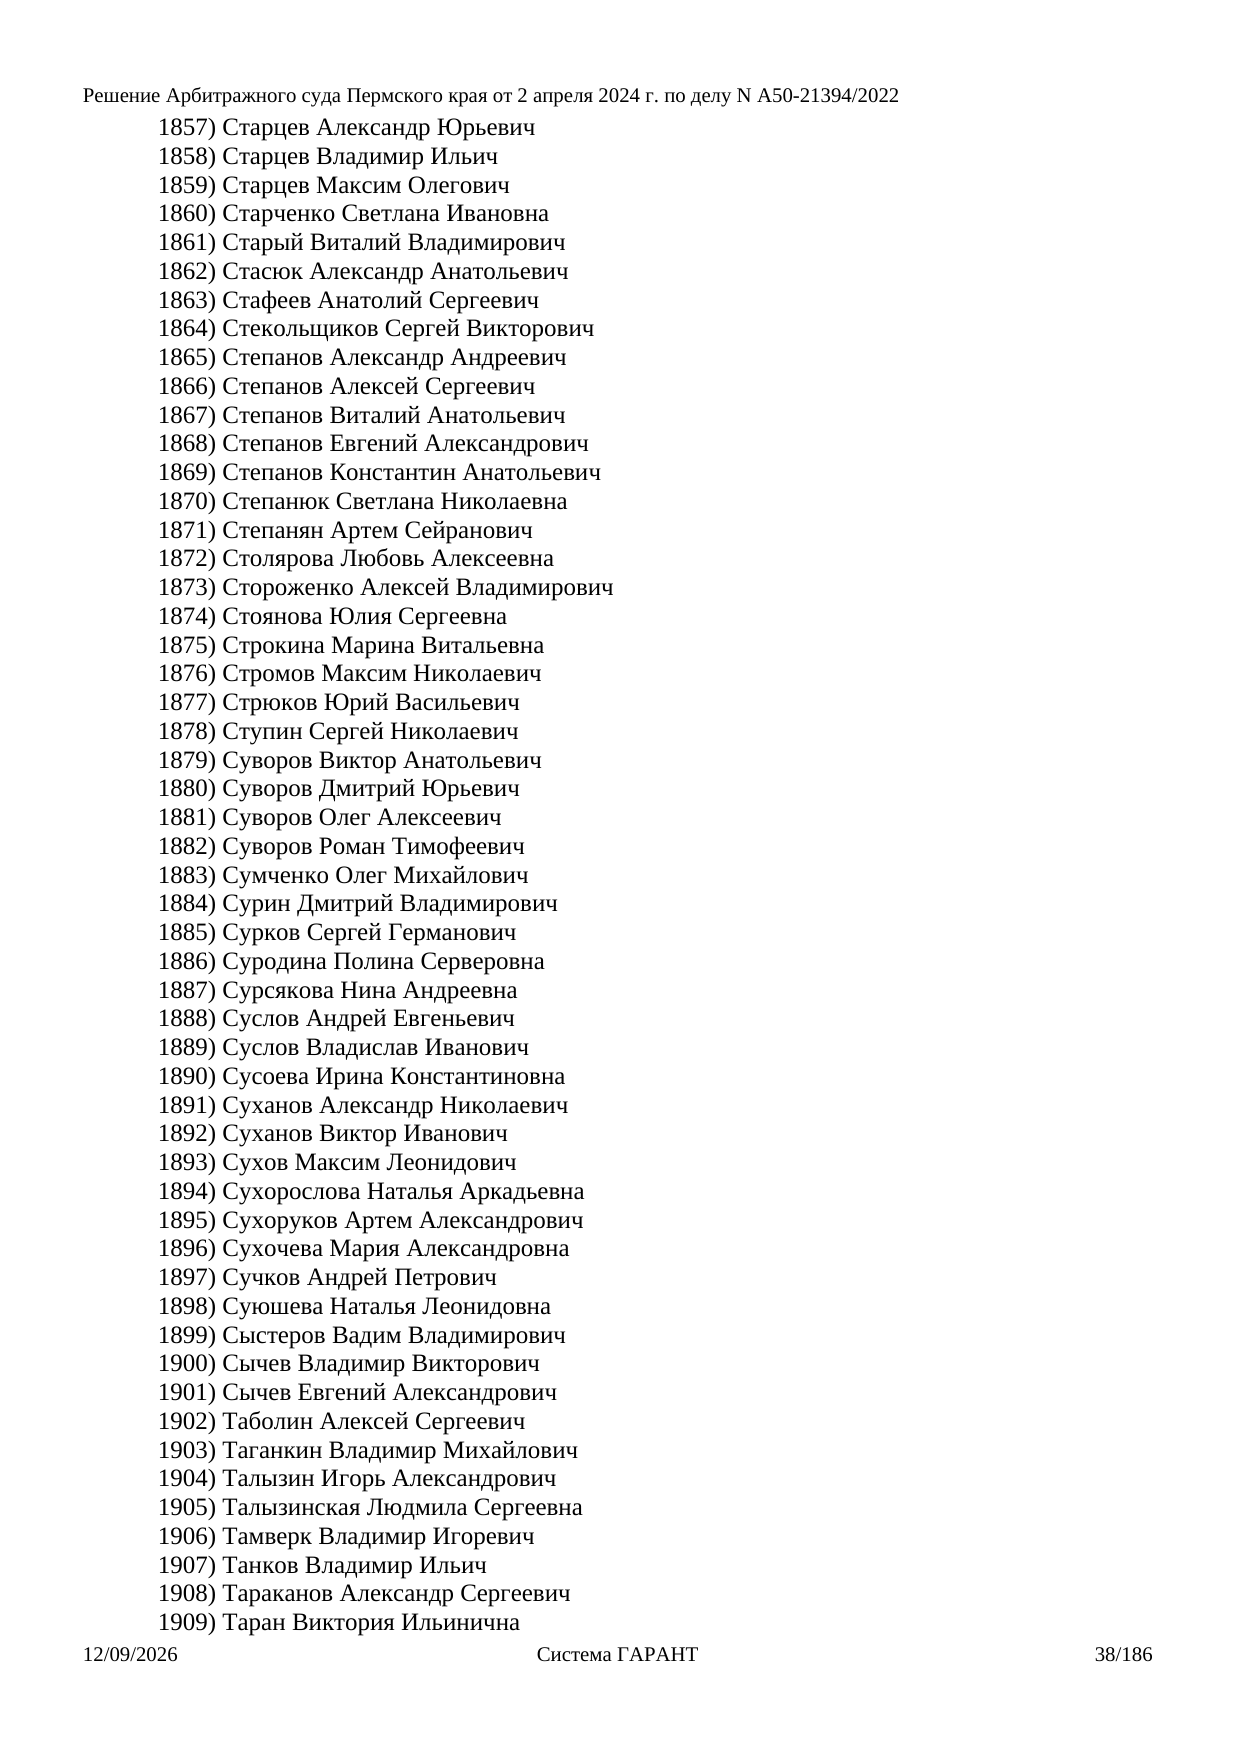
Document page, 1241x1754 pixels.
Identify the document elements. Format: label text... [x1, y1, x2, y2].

text 1894) Сухорослова Наталья Аркадьевна [83, 1176, 1157, 1205]
text 1902) Таболин Алексей Сергеевич [83, 1406, 1157, 1435]
text 1885) Сурков Сергей Германович [83, 917, 1157, 946]
text 1893) Сухов Максим Леонидович [83, 1147, 1157, 1176]
text 1881) Суворов Олег Алексеевич [83, 802, 1157, 831]
text 1873) Стороженко Алексей Владимирович [83, 572, 1157, 601]
text 1858) Старцев Владимир Ильич [83, 141, 1157, 170]
text 1878) Ступин Сергей Николаевич [83, 716, 1157, 745]
text 1865) Степанов Александр Андреевич [83, 342, 1157, 371]
text 1888) Суслов Андрей Евгеньевич [83, 1003, 1157, 1032]
text 1861) Старый Виталий Владимирович [83, 227, 1157, 256]
text 1886) Суродина Полина Серверовна [83, 946, 1157, 975]
text 1868) Степанов Евгений Александрович [83, 428, 1157, 457]
text 1887) Сурсякова Нина Андреевна [83, 975, 1157, 1003]
text 1890) Сусоева Ирина Константиновна [83, 1061, 1157, 1090]
text 1862) Стасюк Александр Анатольевич [83, 256, 1157, 285]
text 1891) Суханов Александр Николаевич [83, 1090, 1157, 1118]
text 1867) Степанов Виталий Анатольевич [83, 400, 1157, 428]
text 1871) Степанян Артем Сейранович [83, 515, 1157, 543]
text 1880) Суворов Дмитрий Юрьевич [83, 773, 1157, 802]
text 1901) Сычев Евгений Александрович [83, 1377, 1157, 1406]
text 1892) Суханов Виктор Иванович [83, 1118, 1157, 1147]
text 1883) Сумченко Олег Михайлович [83, 860, 1157, 888]
text 1872) Столярова Любовь Алексеевна [83, 543, 1157, 572]
text 1864) Стекольщиков Сергей Викторович [83, 313, 1157, 342]
text 1895) Сухоруков Артем Александрович [83, 1205, 1157, 1233]
text 1884) Сурин Дмитрий Владимирович [83, 888, 1157, 917]
text 1909) Таран Виктория Ильинична [83, 1607, 1157, 1636]
text 1877) Стрюков Юрий Васильевич [83, 687, 1157, 716]
text 1907) Танков Владимир Ильич [83, 1550, 1157, 1578]
text 1904) Талызин Игорь Александрович [83, 1463, 1157, 1492]
text 1870) Степанюк Светлана Николаевна [83, 486, 1157, 515]
text 1866) Степанов Алексей Сергеевич [83, 371, 1157, 400]
text 1874) Стоянова Юлия Сергеевна [83, 601, 1157, 630]
text 1860) Старченко Светлана Ивановна [83, 198, 1157, 227]
text 1896) Сухочева Мария Александровна [83, 1233, 1157, 1262]
text 1882) Суворов Роман Тимофеевич [83, 831, 1157, 860]
text 1903) Таганкин Владимир Михайлович [83, 1435, 1157, 1463]
text 1863) Стафеев Анатолий Сергеевич [83, 285, 1157, 313]
text 1889) Суслов Владислав Иванович [83, 1032, 1157, 1061]
text 1898) Суюшева Наталья Леонидовна [83, 1291, 1157, 1320]
text 1908) Тараканов Александр Сергеевич [83, 1578, 1157, 1607]
text 1897) Сучков Андрей Петрович [83, 1262, 1157, 1291]
text 1900) Сычев Владимир Викторович [83, 1348, 1157, 1377]
text 1906) Тамверк Владимир Игоревич [83, 1521, 1157, 1550]
text 1857) Старцев Александр Юрьевич [83, 112, 1157, 141]
text 1869) Степанов Константин Анатольевич [83, 457, 1157, 486]
text 1899) Сыстеров Вадим Владимирович [83, 1320, 1157, 1348]
text 1859) Старцев Максим Олегович [83, 170, 1157, 198]
text 1879) Суворов Виктор Анатольевич [83, 745, 1157, 773]
text 1876) Стромов Максим Николаевич [83, 658, 1157, 687]
text 1875) Строкина Марина Витальевна [83, 630, 1157, 658]
text 1905) Талызинская Людмила Сергеевна [83, 1492, 1157, 1521]
